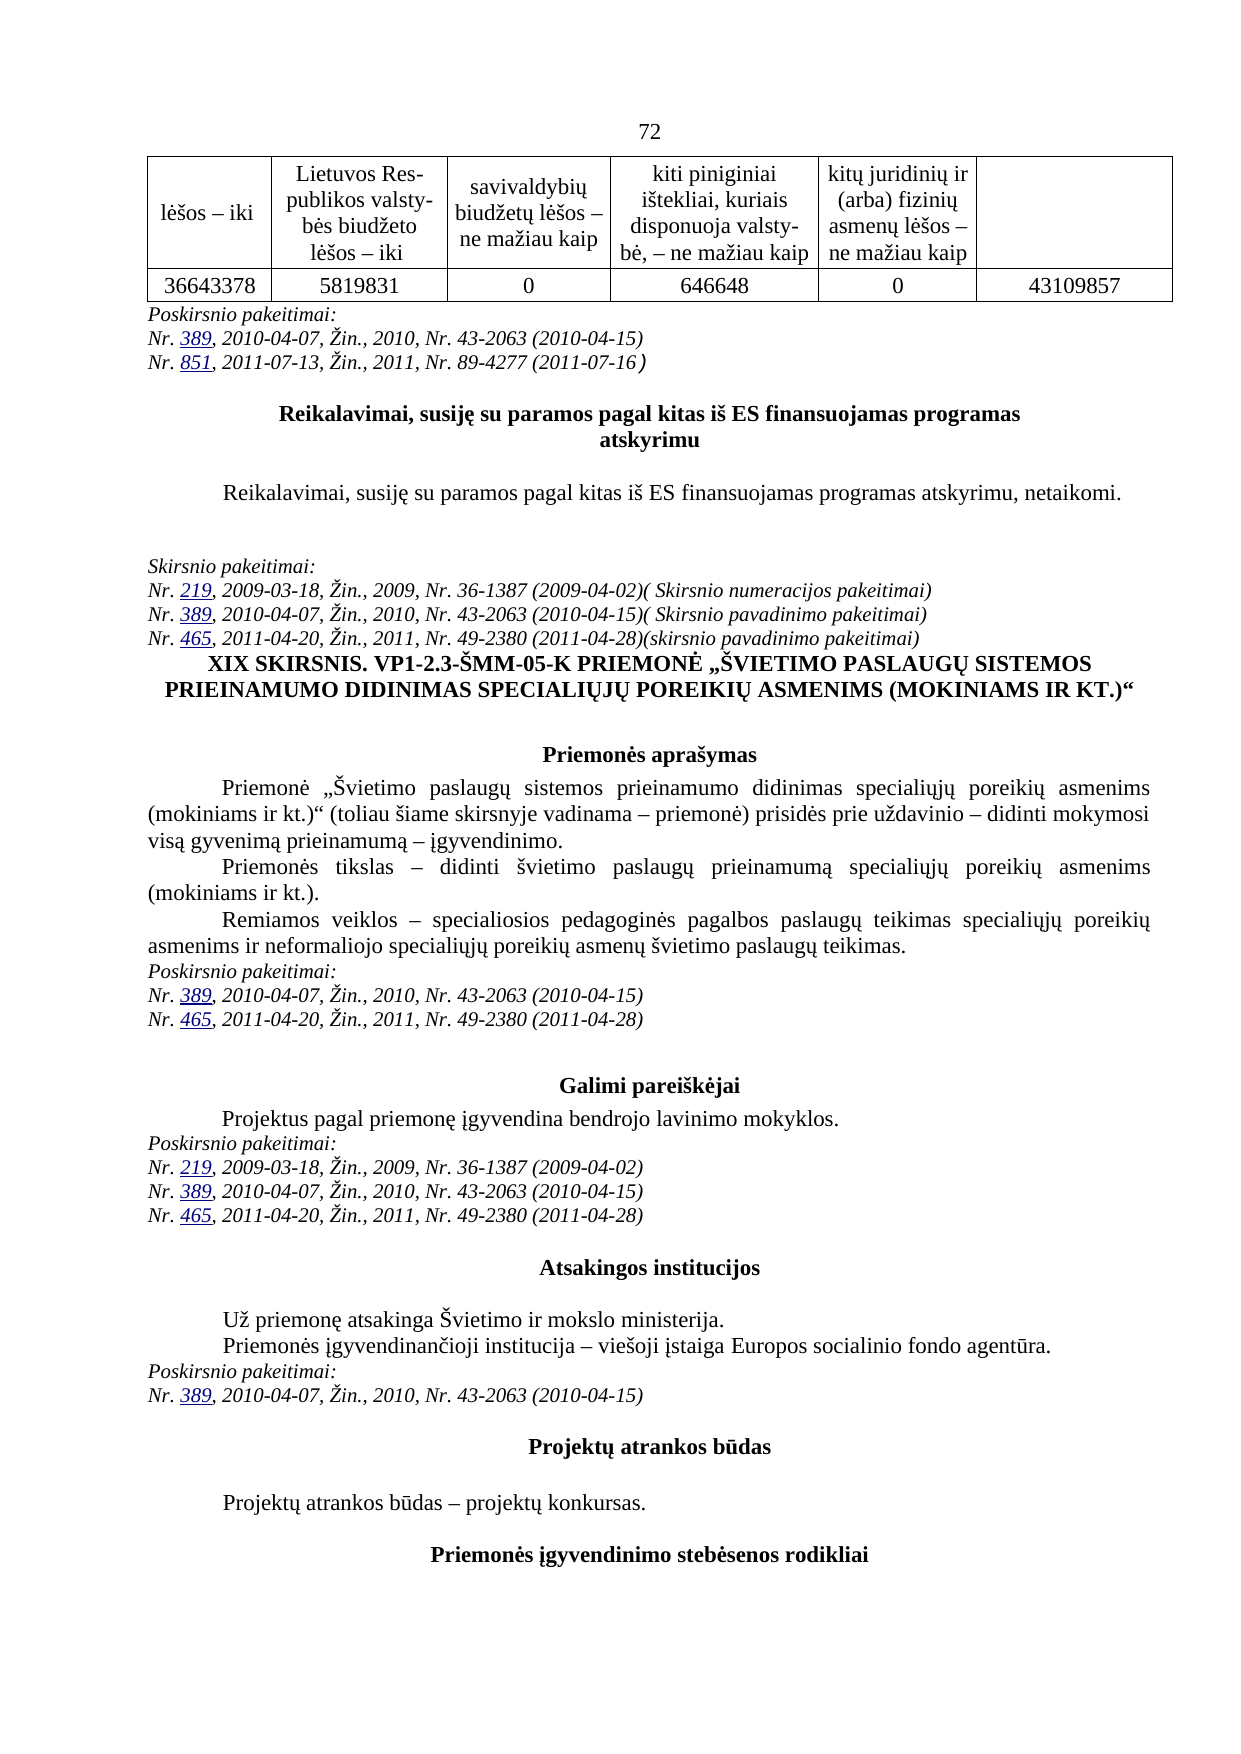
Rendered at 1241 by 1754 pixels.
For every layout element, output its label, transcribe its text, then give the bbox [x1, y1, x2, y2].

text Atsakingos institucijos [148, 1253, 1152, 1280]
text Poskirsnio pakeitimai: [148, 958, 1152, 983]
text Projektų atrankos būdas – projektų konkursas. [148, 1488, 1152, 1515]
text Poskirsnio pakeitimai: [148, 302, 1152, 326]
text Projektus pagal priemonę įgyvendina bendrojo lavinimo mokyklos. [148, 1104, 1152, 1131]
text Nr. 389, 2010-04-07, Žin., 2010, Nr. 43-2063 (2010-04-15) [148, 1383, 1152, 1407]
table_cell 5819831 [272, 269, 447, 301]
text Už priemonę atsakinga Švietimo ir mokslo ministerija. [148, 1306, 1152, 1333]
text Priemonės įgyvendinimo stebėsenos rodikliai [148, 1541, 1152, 1568]
text Nr. 389, 2010-04-07, Žin., 2010, Nr. 43-2063 (2010-04-15) [148, 326, 1152, 350]
subtitle XIX SKIRSNIS. VP1-2.3-ŠMM-05-K PRIEMONĖ „ŠVIETIMO PASLAUGŲ SISTEMOS PRIEINAMUMO DIDINIMAS SPECIALIŲJŲ POREIKIŲ ASMENIMS (MOKINIAMS IR KT.)“ [148, 650, 1152, 703]
text Reikalavimai, susiję su paramos pagal kitas iš ES finansuojamas programas atskyrimu [148, 400, 1152, 453]
text Nr. 465, 2011-04-20, Žin., 2011, Nr. 49-2380 (2011-04-28)(skirsnio pavadinimo pakeitimai) [148, 626, 1152, 650]
text Nr. 389, 2010-04-07, Žin., 2010, Nr. 43-2063 (2010-04-15)( Skirsnio pavadinimo pakeitimai) [148, 602, 1152, 626]
text Remiamos veiklos – specialiosios pedagoginės pagalbos paslaugų teikimas specialiųjų poreikių asmenims ir neformaliojo specialiųjų poreikių asmenų švietimo paslaugų teikimas. [148, 906, 1152, 958]
text Priemonė „Švietimo paslaugų sistemos prieinamumo didinimas specialiųjų poreikių asmenims (mokiniams ir kt.)“ (toliau šiame skirsnyje vadinama – priemonė) prisidės prie uždavinio – didinti mokymosi visą gyvenimą prieinamumą – įgyvendinimo. [148, 774, 1152, 853]
text Projektų atrankos būdas [148, 1433, 1152, 1460]
table_cell savivaldybių biudžetų lėšos – ne mažiau kaip [448, 157, 610, 268]
table_cell 36643378 [148, 269, 271, 301]
table_header [977, 157, 1172, 268]
text Nr. 389, 2010-04-07, Žin., 2010, Nr. 43-2063 (2010-04-15) [148, 1179, 1152, 1203]
text Reikalavimai, susiję su paramos pagal kitas iš ES finansuojamas programas atskyrimu, netaikomi. [148, 479, 1152, 506]
text Nr. 465, 2011-04-20, Žin., 2011, Nr. 49-2380 (2011-04-28) [148, 1007, 1152, 1031]
table_cell kiti piniginiai ištekliai, kuriais disponuoja valsty­bė, – ne mažiau kaip [611, 157, 818, 268]
text Poskirsnio pakeitimai: [148, 1131, 1152, 1155]
text Nr. 219, 2009-03-18, Žin., 2009, Nr. 36-1387 (2009-04-02) [148, 1155, 1152, 1179]
text Priemonės tikslas – didinti švietimo paslaugų prieinamumą specialiųjų poreikių asmenims (mokiniams ir kt.). [148, 853, 1152, 906]
text Poskirsnio pakeitimai: [148, 1359, 1152, 1383]
table_cell 0 [448, 269, 610, 301]
text Nr. 389, 2010-04-07, Žin., 2010, Nr. 43-2063 (2010-04-15) [148, 983, 1152, 1007]
table_cell Lietuvos Res­publikos valsty­bės biudžeto lėšos – iki [272, 157, 447, 268]
table_cell 0 [819, 269, 976, 301]
text Priemonės įgyvendinančioji institucija – viešoji įstaiga Europos socialinio fondo agentūra. [148, 1333, 1152, 1359]
text Nr. 219, 2009-03-18, Žin., 2009, Nr. 36-1387 (2009-04-02)( Skirsnio numeracijos pakeitimai) [148, 578, 1152, 602]
table_cell kitų juridinių ir (arba) fizinių asmenų lėšos – ne mažiau kaip [819, 157, 976, 268]
table_cell lėšos – iki [148, 157, 271, 268]
table_cell 43109857 [977, 269, 1172, 301]
text Nr. 851, 2011-07-13, Žin., 2011, Nr. 89-4277 (2011-07-16) [148, 350, 1152, 376]
text Skirsnio pakeitimai: [148, 554, 1152, 578]
text Galimi pareiškėjai [148, 1072, 1152, 1098]
text Nr. 465, 2011-04-20, Žin., 2011, Nr. 49-2380 (2011-04-28) [148, 1203, 1152, 1227]
text Priemonės aprašymas [148, 741, 1152, 768]
table_cell 646648 [611, 269, 818, 301]
